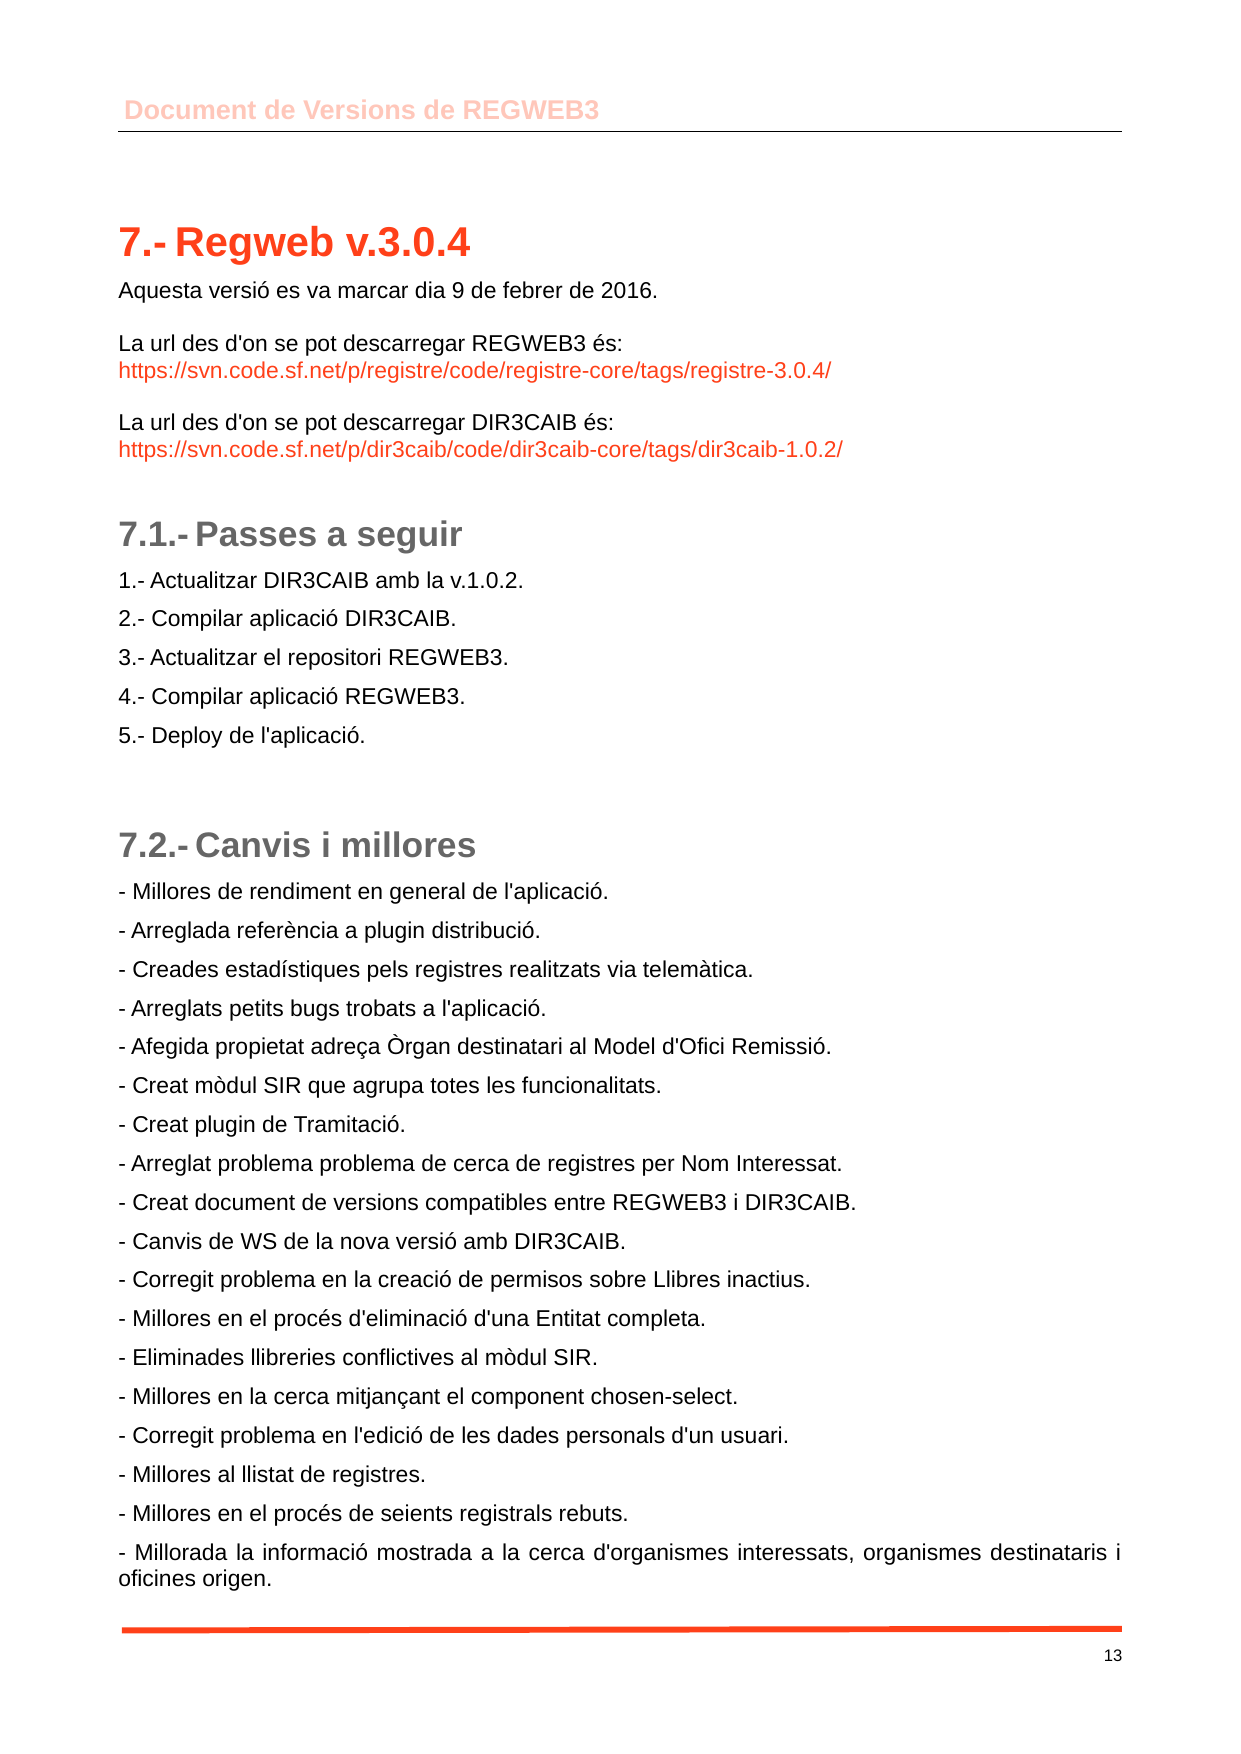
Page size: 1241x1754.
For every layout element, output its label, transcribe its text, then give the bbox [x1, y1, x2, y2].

text - Millores en la cerca mitjançant el component chosen-select. [118, 1383, 1122, 1409]
text 5.- Deploy de l'aplicació. [118, 722, 1122, 748]
text La url des d'on se pot descarregar DIR3CAIB és: [118, 409, 1122, 436]
text - Millorada la informació mostrada a la cerca d'organismes interessats, organismes destinataris i oficines origen. [118, 1538, 1122, 1591]
text - Creat mòdul SIR que agrupa totes les funcionalitats. [118, 1072, 1122, 1098]
subtitle Regweb v.3.0.4 [118, 217, 1122, 265]
text La url des d'on se pot descarregar REGWEB3 és: [118, 330, 1122, 357]
text - Creades estadístiques pels registres realitzats via telemàtica. [118, 956, 1122, 982]
text - Creat plugin de Tramitació. [118, 1111, 1122, 1137]
text Aquesta versió es va marcar dia 9 de febrer de 2016. [118, 277, 1122, 304]
text - Arreglats petits bugs trobats a l'aplicació. [118, 994, 1122, 1021]
text - Canvis de WS de la nova versió amb DIR3CAIB. [118, 1228, 1122, 1254]
text - Creat document de versions compatibles entre REGWEB3 i DIR3CAIB. [118, 1189, 1122, 1215]
subtitle Canvis i millores [118, 825, 1122, 865]
text - Eliminades llibreries conflictives al mòdul SIR. [118, 1344, 1122, 1371]
text - Afegida propietat adreça Òrgan destinatari al Model d'Ofici Remissió. [118, 1033, 1122, 1060]
text - Millores de rendiment en general de l'aplicació. [118, 878, 1122, 904]
text - Millores en el procés de seients registrals rebuts. [118, 1499, 1122, 1526]
text - Corregit problema en la creació de permisos sobre Llibres inactius. [118, 1266, 1122, 1293]
text - Millores en el procés d'eliminació d'una Entitat completa. [118, 1305, 1122, 1332]
text - Corregit problema en l'edició de les dades personals d'un usuari. [118, 1422, 1122, 1448]
text - Arreglada referència a plugin distribució. [118, 917, 1122, 943]
text - Arreglat problema problema de cerca de registres per Nom Interessat. [118, 1150, 1122, 1176]
text 4.- Compilar aplicació REGWEB3. [118, 683, 1122, 709]
subtitle Passes a seguir [118, 513, 1122, 554]
text 1.- Actualitzar DIR3CAIB amb la v.1.0.2. [118, 567, 1122, 593]
text 3.- Actualitzar el repositori REGWEB3. [118, 644, 1122, 671]
text https://svn.code.sf.net/p/dir3caib/code/dir3caib-core/tags/dir3caib-1.0.2/ [118, 436, 1122, 462]
text - Millores al llistat de registres. [118, 1461, 1122, 1487]
text https://svn.code.sf.net/p/registre/code/registre-core/tags/registre-3.0.4/ [118, 357, 1122, 383]
text 2.- Compilar aplicació DIR3CAIB. [118, 605, 1122, 632]
